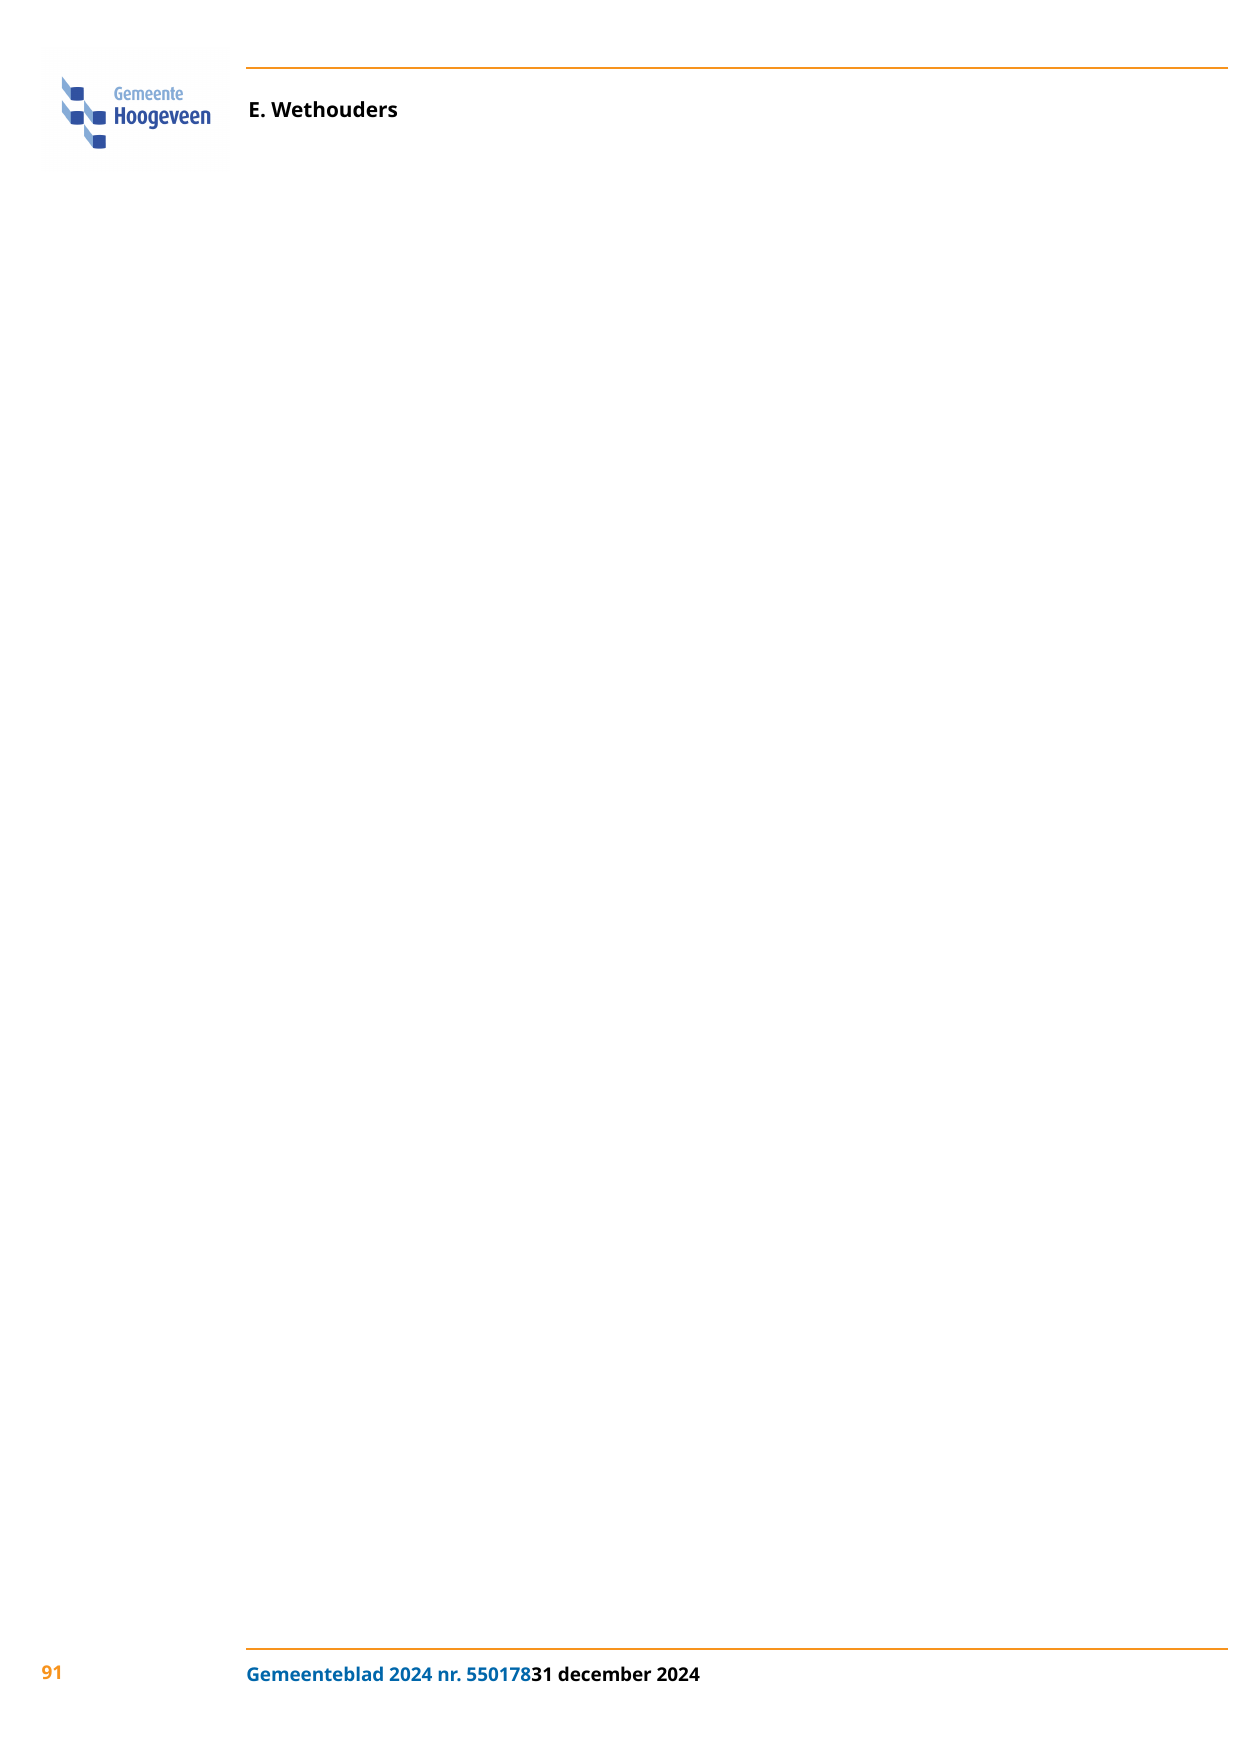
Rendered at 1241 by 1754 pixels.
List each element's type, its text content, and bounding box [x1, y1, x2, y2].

text E. Wethouders [248, 95, 1152, 123]
picture [41, 47, 231, 172]
